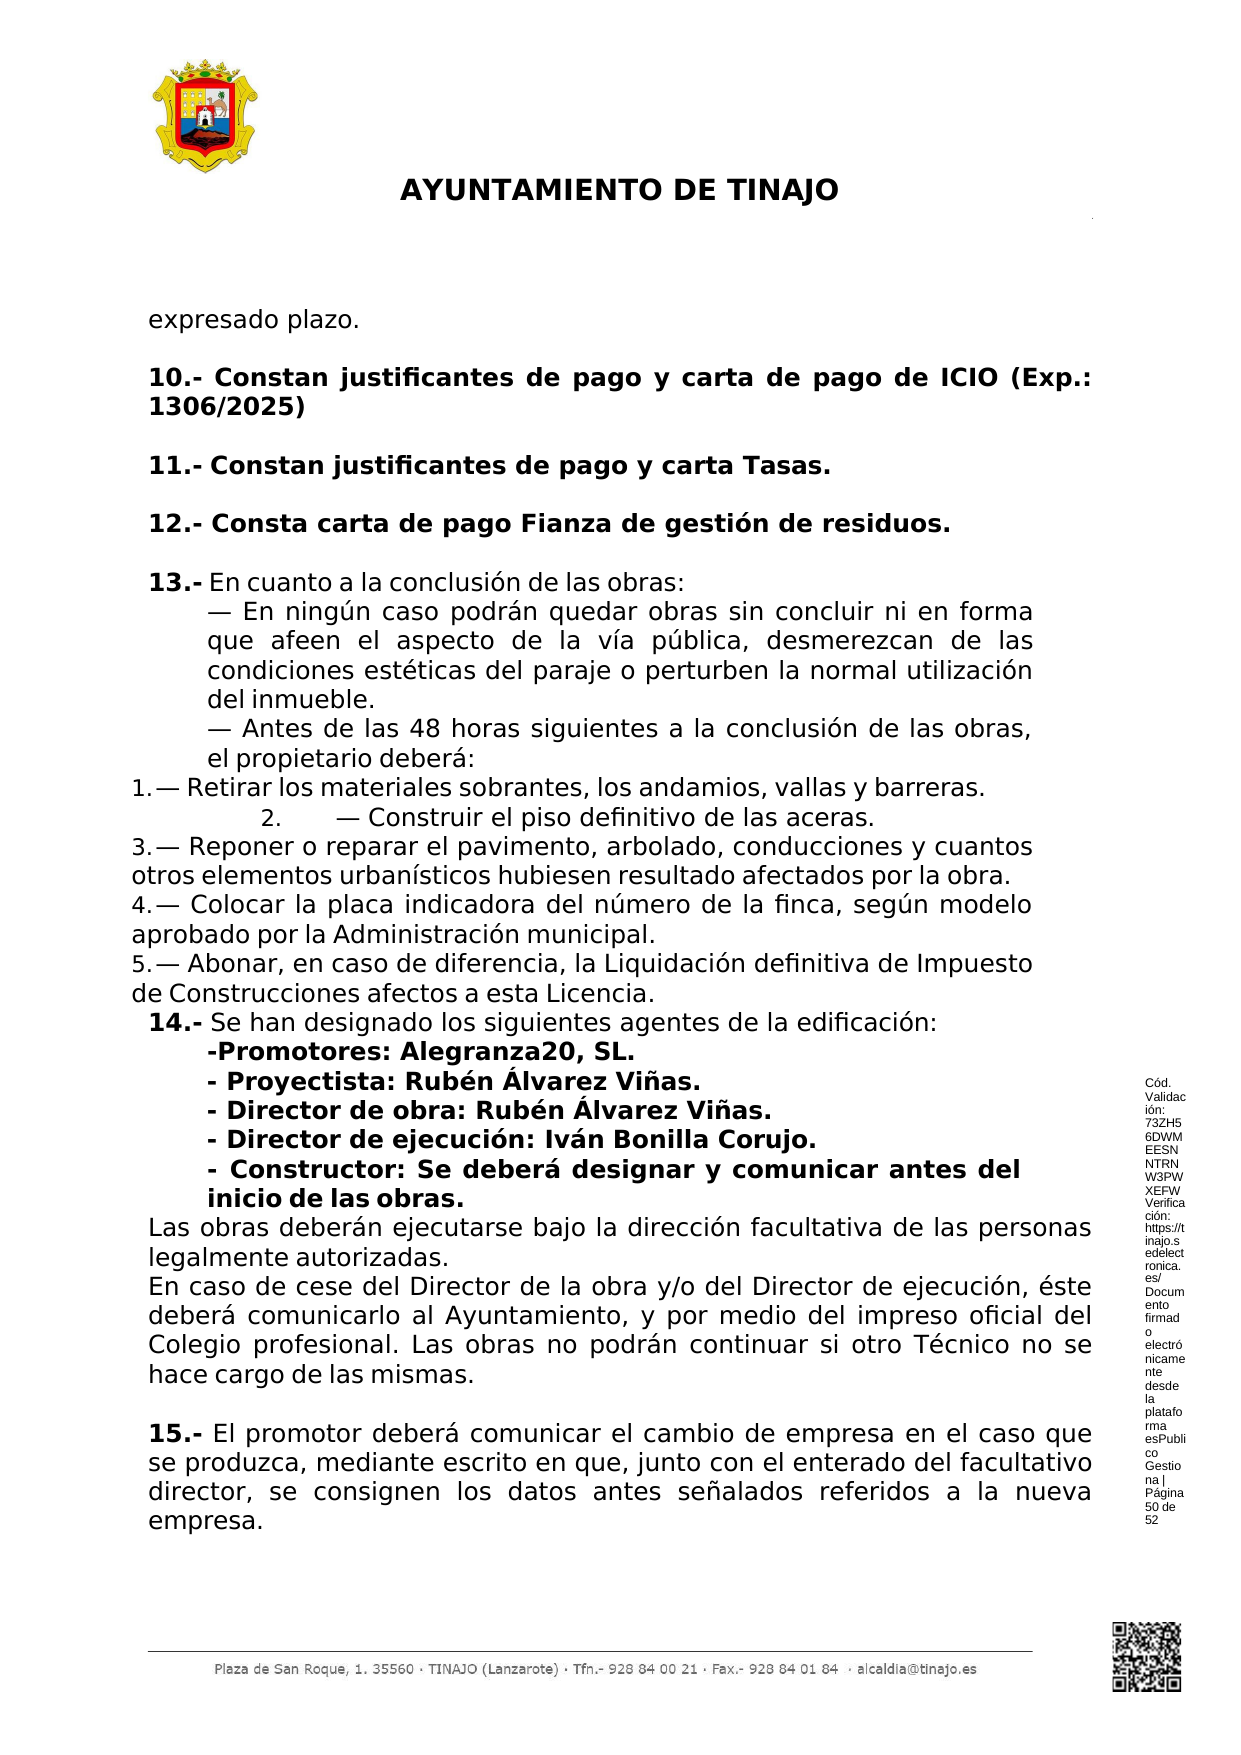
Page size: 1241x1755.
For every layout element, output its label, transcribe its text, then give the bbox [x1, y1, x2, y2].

list — Colocar la placa indicadora del número de la finca, según modelo aprobado por la Administración municipal. [131, 891, 1033, 949]
text 11.- Constan justificantes de pago y carta Tasas. [148, 451, 1124, 480]
text Documento firmado electrónicamente desde la plataforma esPublico Gestiona | Página 50 de 52 [1145, 1285, 1186, 1527]
list — Retirar los materiales sobrantes, los andamios, vallas y barreras. [131, 773, 1034, 802]
list Director de obra: Rubén Álvarez Viñas. [207, 1096, 1124, 1125]
text En caso de cese del Director de la obra y/o del Director de ejecución, éste deberá comunicarlo al Ayuntamiento, y por medio del impreso oficial del Colegio profesional. Las obras no podrán continuar si otro Técnico no se hace cargo de las mismas. [148, 1272, 1092, 1389]
text -Promotores: Alegranza20, SL. [207, 1037, 1124, 1067]
list — Construir el piso definitivo de las aceras. [260, 803, 1124, 832]
list Antes de las 48 horas siguientes a la conclusión de las obras, el propietario deberá: [207, 714, 1032, 773]
text Verificación: https://tinajo.sedelectronica.es/ [1145, 1198, 1186, 1285]
text Las obras deberán ejecutarse bajo la dirección facultativa de las personas legalmente autorizadas. [148, 1213, 1092, 1272]
list Constructor: Se deberá designar y comunicar antes del inicio de las obras. [207, 1155, 1034, 1213]
text 10.- Constan justificantes de pago y carta de pago de ICIO (Exp.: 1306/2025) [148, 363, 1092, 422]
list En ningún caso podrán quedar obras sin concluir ni en forma que afeen el aspecto de la vía pública, desmerezcan de las condiciones estéticas del paraje o perturben la normal utilización del inmueble. [207, 597, 1033, 714]
text Cód. Validación: 73ZH56DWMEESNNTRNW3PWXEFW [1145, 1077, 1186, 1198]
text expresado plazo. [148, 305, 1124, 334]
list Director de ejecución: Iván Bonilla Corujo. [207, 1125, 1124, 1154]
text 15.- El promotor deberá comunicar el cambio de empresa en el caso que se produzca, mediante escrito en que, junto con el enterado del facultativo director, se consignen los datos antes señalados referidos a la nueva empresa. [148, 1419, 1093, 1536]
text 12.- Consta carta de pago Fianza de gestión de residuos. 13.- En cuanto a la conclusión de las obras: [148, 480, 952, 597]
text 14.- Se han designado los siguientes agentes de la edificación: [148, 1008, 1124, 1037]
list — Reponer o reparar el pavimento, arbolado, conducciones y cuantos otros elementos urbanísticos hubiesen resultado afectados por la obra. [131, 832, 1034, 890]
list Proyectista: Rubén Álvarez Viñas. [207, 1067, 1124, 1096]
list — Abonar, en caso de diferencia, la Liquidación definitiva de Impuesto de Construcciones afectos a esta Licencia. [131, 949, 1033, 1008]
